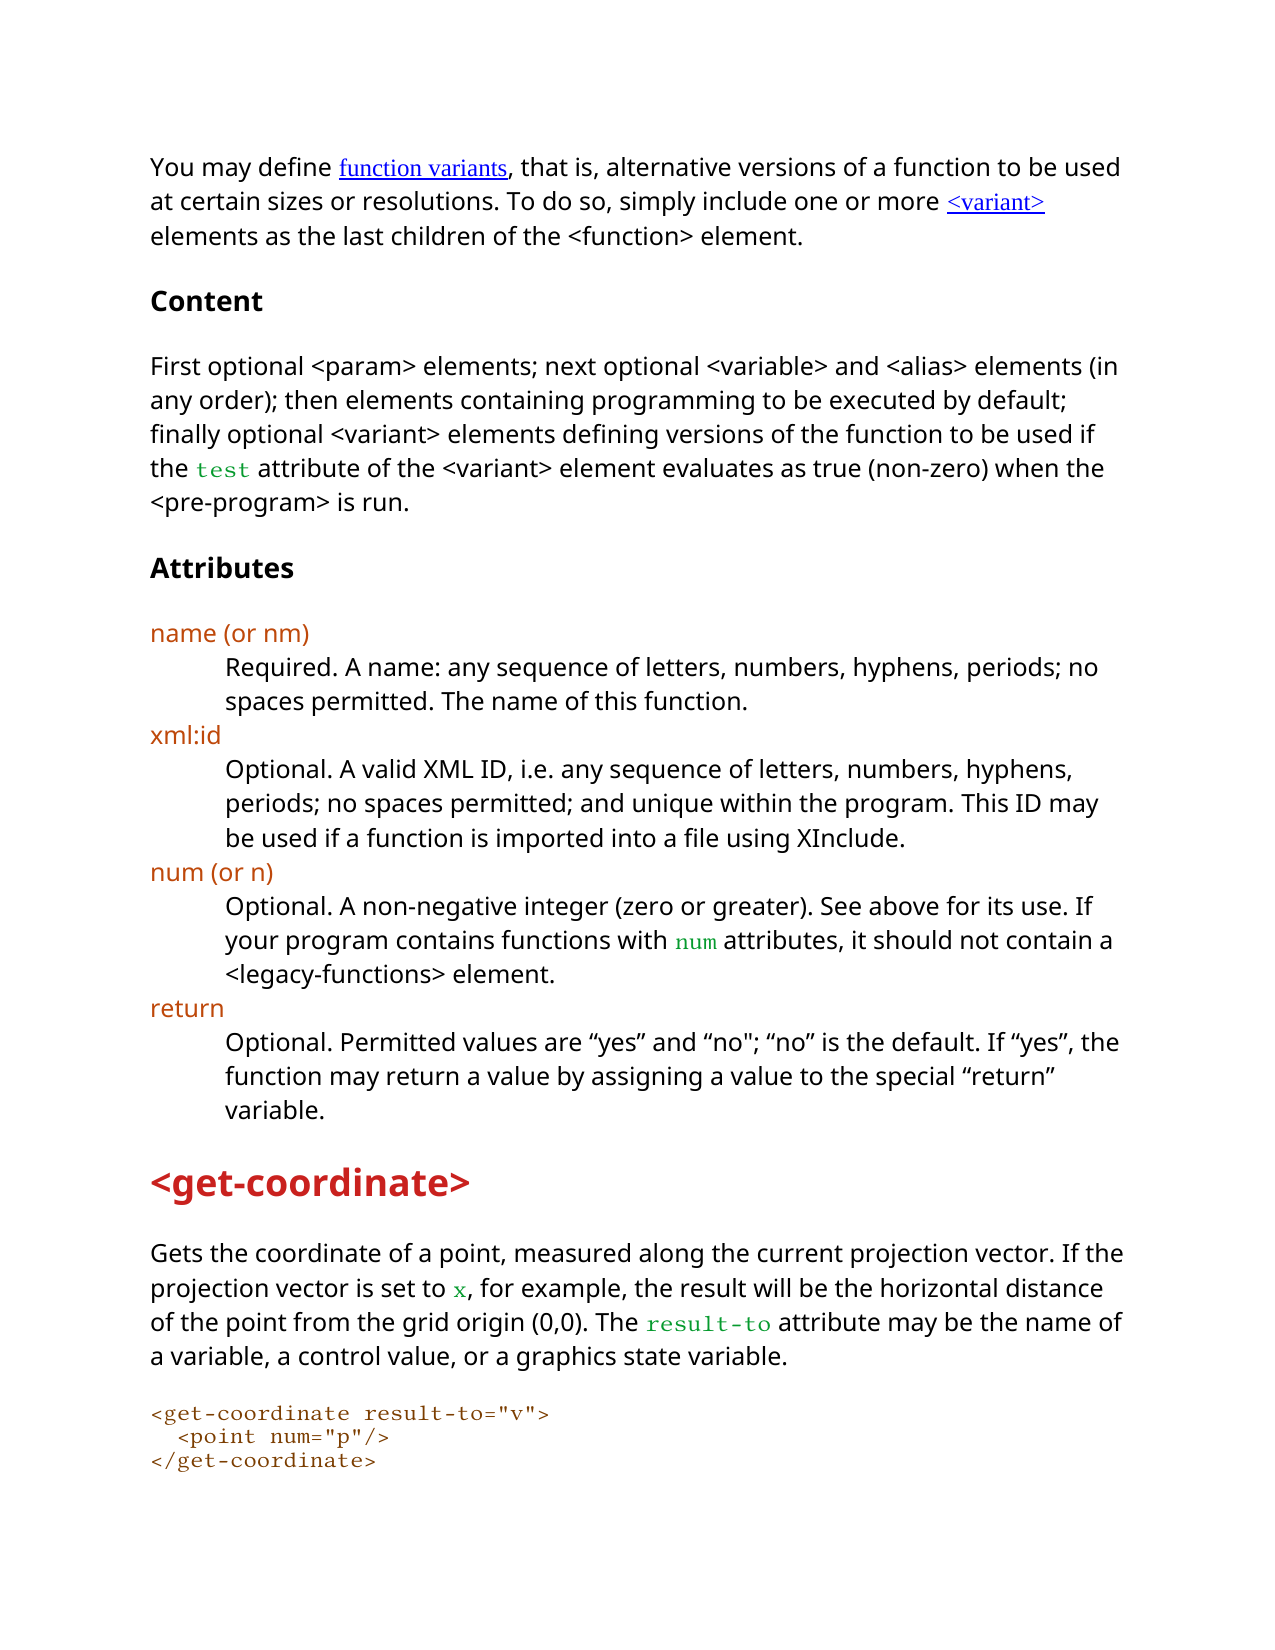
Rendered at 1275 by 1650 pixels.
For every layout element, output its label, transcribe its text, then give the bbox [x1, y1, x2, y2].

text name (or nm) [150, 616, 1125, 650]
text </get-coordinate> [150, 1449, 1125, 1473]
text num (or n) [150, 854, 1125, 888]
text xml:id [150, 718, 1125, 752]
text Gets the coordinate of a point, measured along the current projection vector. If the projection vector is set to x, for example, the result will be the horizontal distance of the point from the grid origin (0,0). The result-to attribute may be the name of a variable, a control value, or a graphics state variable. [150, 1236, 1125, 1372]
text Optional. A valid XML ID, i.e. any sequence of letters, numbers, hyphens, periods; no spaces permitted; and unique within the program. This ID may be used if a function is imported into a file using XInclude. [225, 752, 1125, 854]
text You may define function variants, that is, alternative versions of a function to be used at certain sizes or resolutions. To do so, simply include one or more <variant> elements as the last children of the <function> element. [150, 150, 1125, 252]
subtitle Attributes [150, 548, 1125, 587]
text <get-coordinate result-to="v"> [150, 1402, 1125, 1425]
text return [150, 991, 1125, 1024]
text Required. A name: any sequence of letters, numbers, hyphens, periods; no spaces permitted. The name of this function. [225, 650, 1125, 718]
subtitle <get-coordinate> [150, 1156, 1125, 1207]
text First optional <param> elements; next optional <variable> and <alias> elements (in any order); then elements containing programming to be executed by default; finally optional <variant> elements defining versions of the function to be used if the test attribute of the <variant> element evaluates as true (non-zero) when the <pre-program> is run. [150, 349, 1125, 519]
text Optional. A non-negative integer (zero or greater). See above for its use. If your program contains functions with num attributes, it should not contain a <legacy-functions> element. [225, 888, 1125, 991]
text <point num="p"/> [150, 1425, 1125, 1449]
subtitle Content [150, 281, 1125, 320]
text Optional. Permitted values are “yes” and “no"; “no” is the default. If “yes”, the function may return a value by assigning a value to the special “return” variable. [225, 1024, 1125, 1127]
